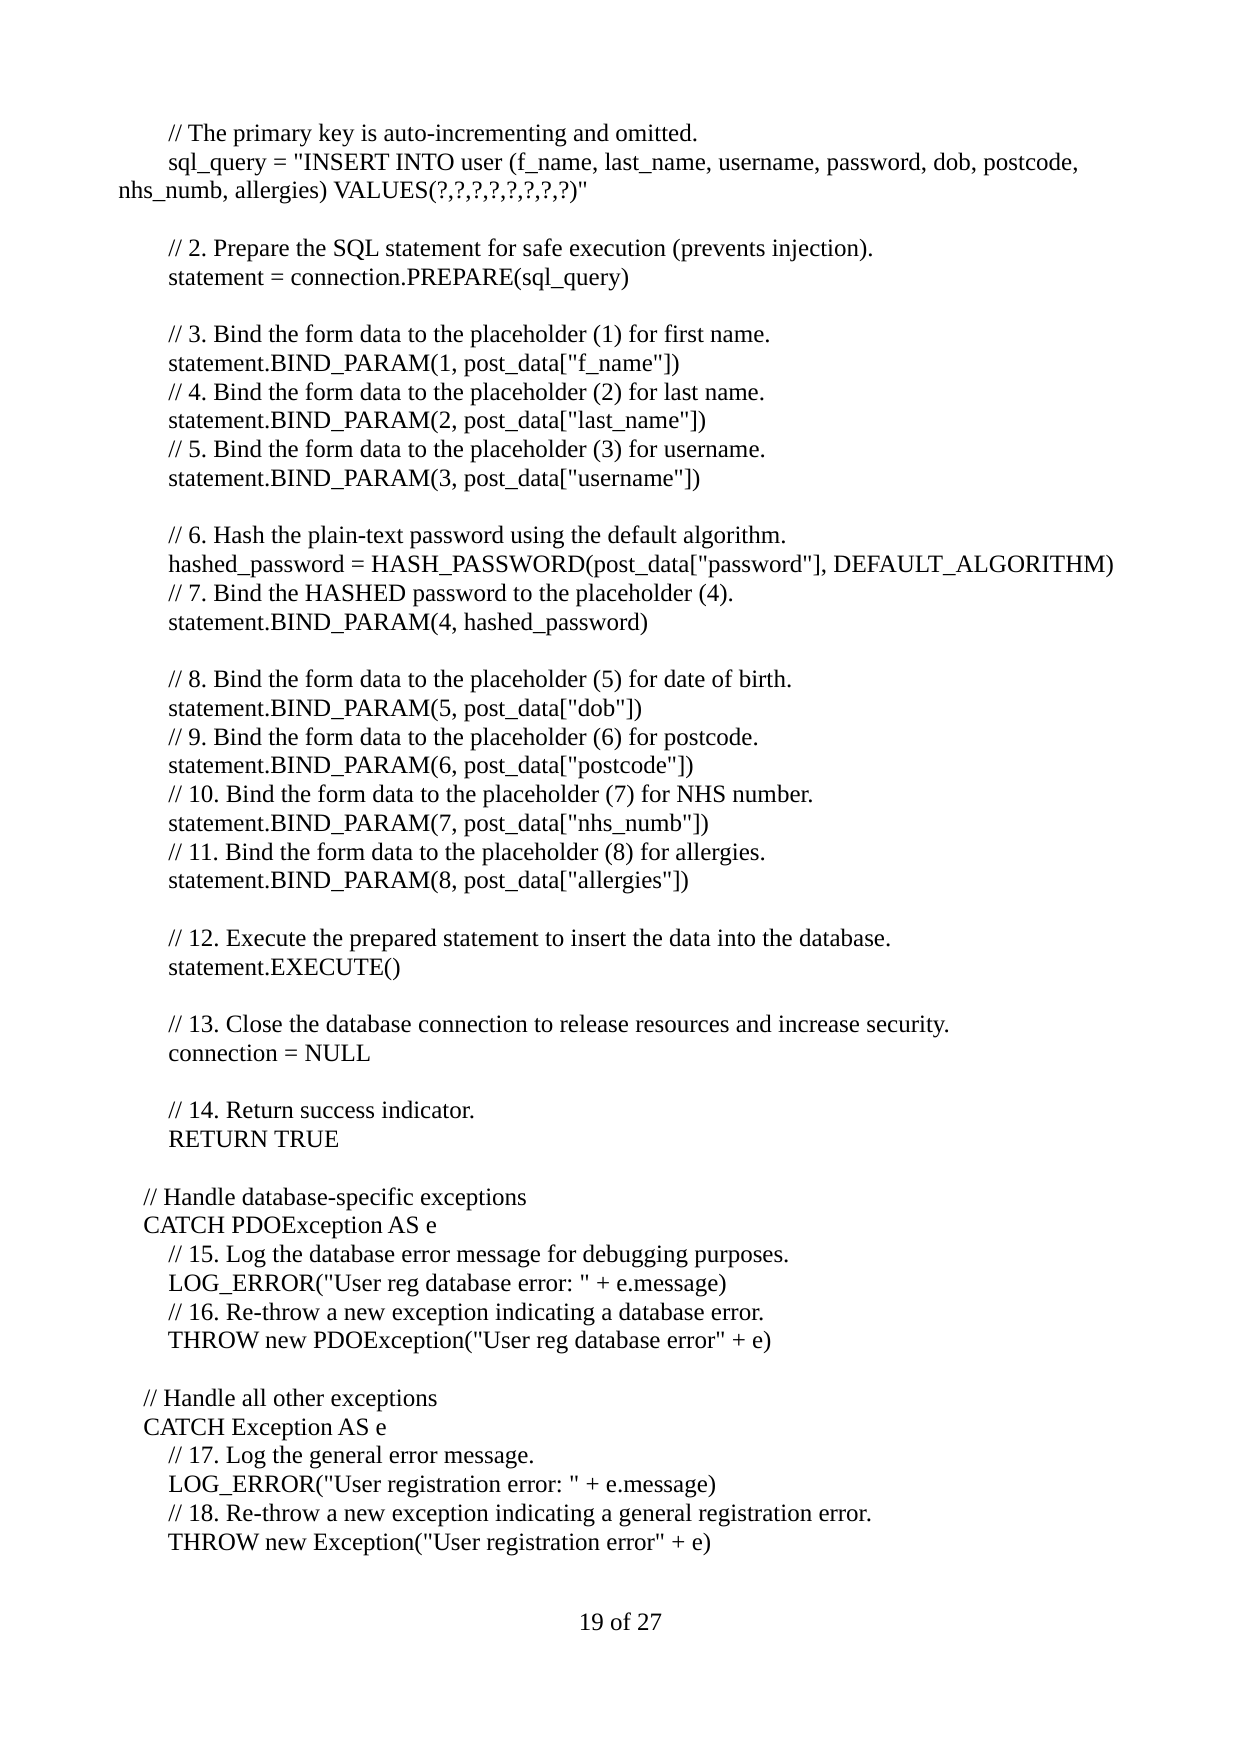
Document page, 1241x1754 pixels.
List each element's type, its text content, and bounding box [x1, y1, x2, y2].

text // 6. Hash the plain-text password using the default algorithm. [118, 521, 1122, 549]
text // 17. Log the general error message. [118, 1441, 1122, 1469]
text // Handle all other exceptions [118, 1383, 1122, 1412]
text statement.BIND_PARAM(2, post_data["last_name"]) [118, 406, 1122, 434]
text hashed_password = HASH_PASSWORD(post_data["password"], DEFAULT_ALGORITHM) [118, 549, 1122, 578]
text CATCH Exception AS e [118, 1412, 1122, 1441]
text statement = connection.PREPARE(sql_query) [118, 262, 1122, 291]
text // 3. Bind the form data to the placeholder (1) for first name. [118, 319, 1122, 348]
text // 5. Bind the form data to the placeholder (3) for username. [118, 434, 1122, 463]
text // 14. Return success indicator. [118, 1096, 1122, 1124]
text // 11. Bind the form data to the placeholder (8) for allergies. [118, 837, 1122, 866]
text LOG_ERROR("User reg database error: " + e.message) [118, 1268, 1122, 1297]
text sql_query = "INSERT INTO user (f_name, last_name, username, password, dob, postcode, nhs_numb, allergies) VALUES(?,?,?,?,?,?,?,?)" [118, 147, 1122, 204]
text // 13. Close the database connection to release resources and increase security. [118, 1009, 1122, 1038]
text statement.BIND_PARAM(8, post_data["allergies"]) [118, 866, 1122, 894]
text // 12. Execute the prepared statement to insert the data into the database. [118, 923, 1122, 952]
text // The primary key is auto-incrementing and omitted. [118, 118, 1122, 147]
text statement.BIND_PARAM(7, post_data["nhs_numb"]) [118, 808, 1122, 837]
text LOG_ERROR("User registration error: " + e.message) [118, 1469, 1122, 1498]
text // 8. Bind the form data to the placeholder (5) for date of birth. [118, 664, 1122, 693]
text // 2. Prepare the SQL statement for safe execution (prevents injection). [118, 233, 1122, 262]
text statement.EXECUTE() [118, 952, 1122, 981]
text THROW new Exception("User registration error" + e) [118, 1527, 1122, 1556]
text // 10. Bind the form data to the placeholder (7) for NHS number. [118, 779, 1122, 808]
text RETURN TRUE [118, 1124, 1122, 1153]
text // 7. Bind the HASHED password to the placeholder (4). [118, 578, 1122, 607]
text statement.BIND_PARAM(6, post_data["postcode"]) [118, 751, 1122, 779]
text statement.BIND_PARAM(4, hashed_password) [118, 607, 1122, 636]
text // 9. Bind the form data to the placeholder (6) for postcode. [118, 722, 1122, 751]
text CATCH PDOException AS e [118, 1211, 1122, 1239]
text THROW new PDOException("User reg database error" + e) [118, 1326, 1122, 1354]
text statement.BIND_PARAM(3, post_data["username"]) [118, 463, 1122, 492]
text connection = NULL [118, 1038, 1122, 1067]
text statement.BIND_PARAM(5, post_data["dob"]) [118, 693, 1122, 722]
text // Handle database-specific exceptions [118, 1182, 1122, 1211]
text statement.BIND_PARAM(1, post_data["f_name"]) [118, 348, 1122, 377]
text // 15. Log the database error message for debugging purposes. [118, 1239, 1122, 1268]
text // 16. Re-throw a new exception indicating a database error. [118, 1297, 1122, 1326]
text // 18. Re-throw a new exception indicating a general registration error. [118, 1498, 1122, 1527]
text // 4. Bind the form data to the placeholder (2) for last name. [118, 377, 1122, 406]
